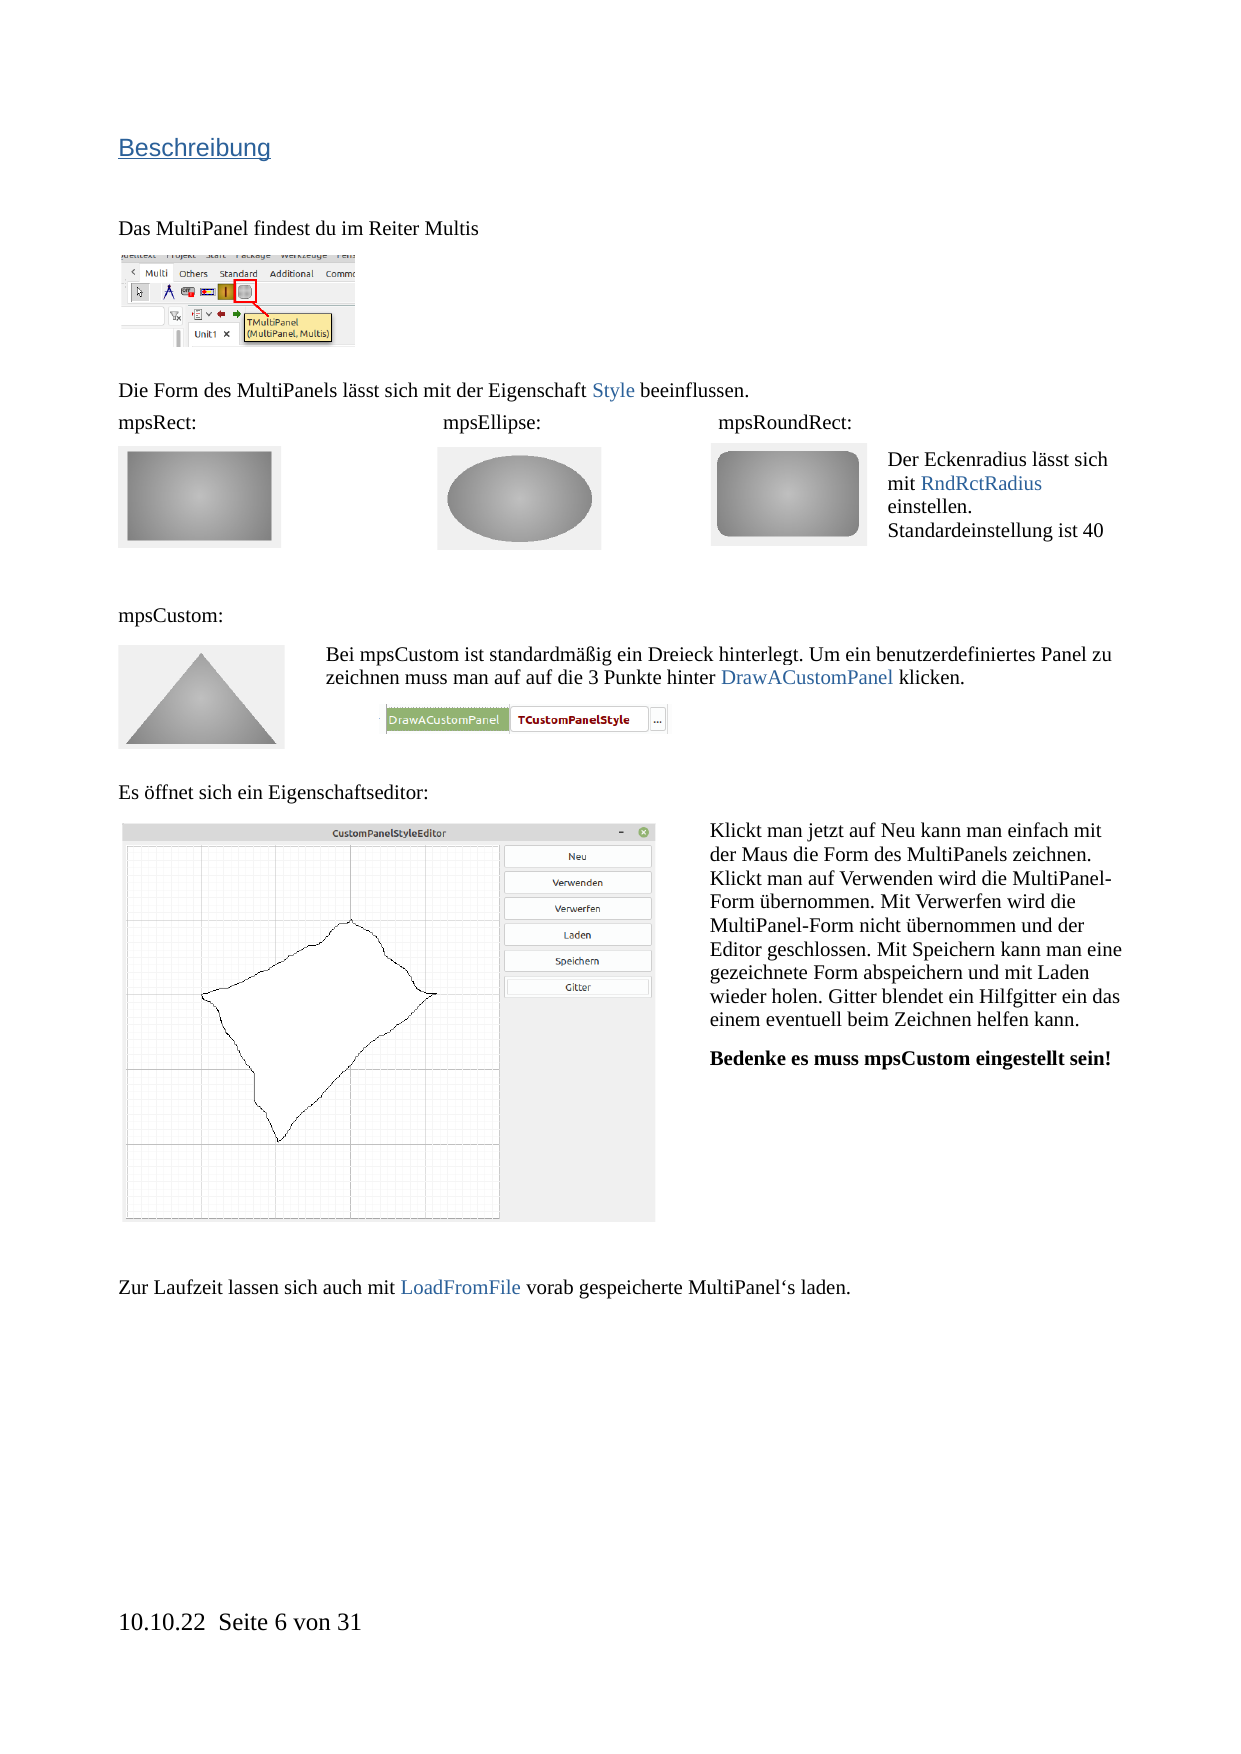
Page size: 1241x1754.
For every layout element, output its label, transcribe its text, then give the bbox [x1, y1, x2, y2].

text Es öffnet sich ein Eigenschaftseditor: [118, 781, 1122, 804]
text Bedenke es muss mpsCustom eingestellt sein! [656, 1046, 1122, 1070]
picture [710, 443, 868, 546]
text Bei mpsCustom ist standardmäßig ein Dreieck hinterlegt. Um ein benutzerdefiniertes Panel zu zeichnen muss man auf auf die 3 Punkte hinter DrawACustomPanel klicken. [118, 642, 1122, 689]
subtitle Beschreibung [118, 133, 1122, 161]
picture [118, 645, 285, 749]
text Der Eckenradius lässt sich mit RndRctRadius einstellen. Standardeinstellung ist 40 [118, 448, 1122, 589]
text Zur Laufzeit lassen sich auch mit LoadFromFile vorab gespeicherte MultiPanel‘s laden. [118, 1276, 1122, 1299]
picture [121, 255, 355, 347]
text mpsCustom: [118, 604, 1122, 628]
text Klickt man jetzt auf Neu kann man einfach mit der Maus die Form des MultiPanels zeichnen. Klickt man auf Verwenden wird die MultiPanel- Form übernommen. Mit Verwerfen wird die MultiPanel-Form nicht übernommen und der Editor geschlossen. Mit Speichern kann man eine gezeichnete Form abspeichern und mit Laden wieder holen. Gitter blendet ein Hilfgitter ein das einem eventuell beim Zeichnen helfen kann. [118, 819, 1122, 1032]
text mpsRect: mpsEllipse: mpsRoundRect: [118, 415, 1122, 433]
picture [122, 823, 656, 1222]
picture [118, 446, 282, 548]
picture [379, 704, 672, 734]
text Das MultiPanel findest du im Reiter Multis [118, 222, 1122, 239]
text Die Form des MultiPanels lässt sich mit der Eigenschaft Style beeinflussen. [118, 383, 1122, 401]
picture [437, 447, 602, 550]
